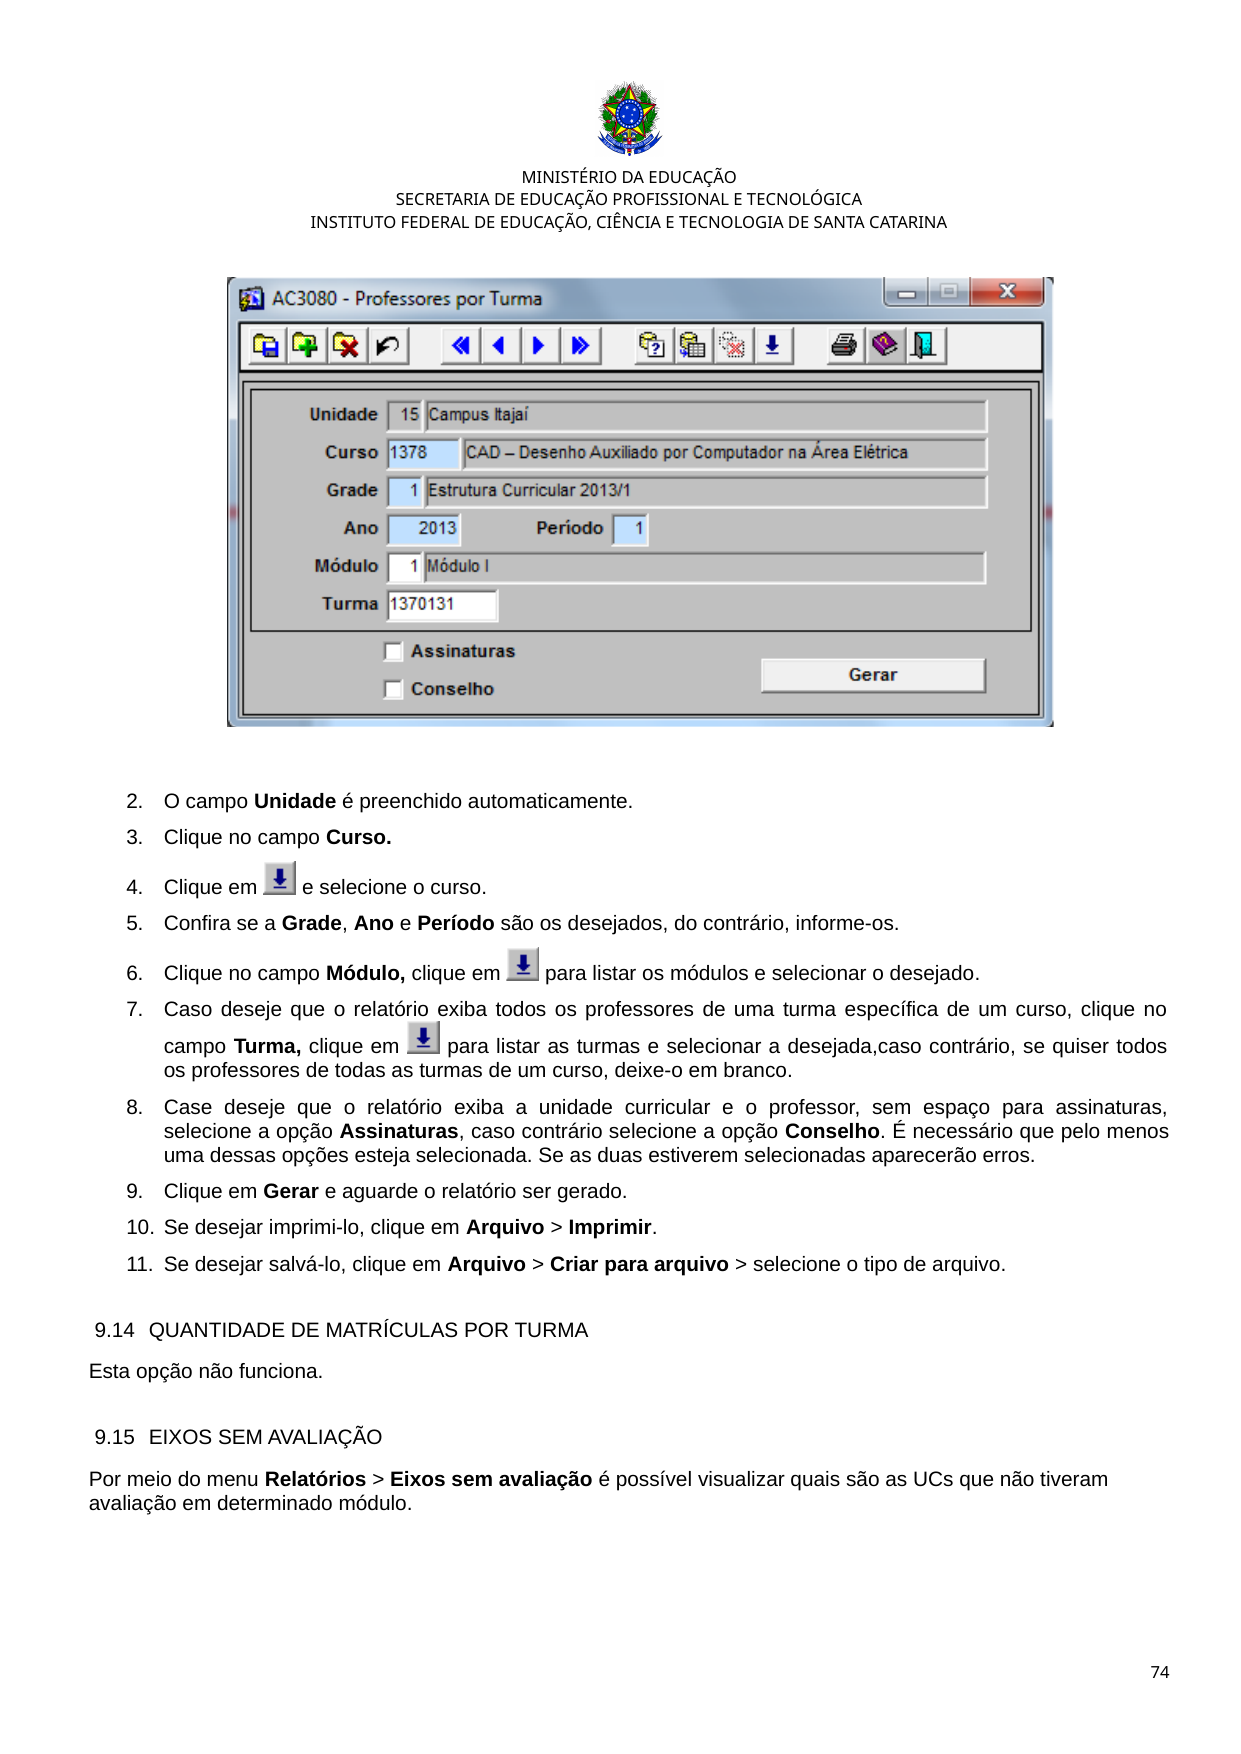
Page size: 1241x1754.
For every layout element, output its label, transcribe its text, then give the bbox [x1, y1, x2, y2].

picture [263, 861, 296, 895]
list Clique em e selecione o curso. [126, 862, 1169, 899]
picture [506, 947, 539, 981]
list Se desejar salvá-lo, clique em Arquivo > Criar para arquivo > selecione o tipo de arquivo. [126, 1252, 1169, 1276]
list Caso deseje que o relatório exiba todos os professores de uma turma específica de um curso, clique no campo Turma, clique em para listar as turmas e selecionar a desejada,caso contrário, se quiser todos os professores de todas as turmas de um curso, deixe-o em branco. [126, 997, 1169, 1082]
list O campo Unidade é preenchido automaticamente. [126, 789, 1169, 813]
picture [594, 80, 664, 157]
subtitle Eixos sem avaliação [88, 1425, 1169, 1449]
list Confira se a Grade, Ano e Período são os desejados, do contrário, informe-os. [126, 911, 1169, 935]
text Esta opção não funciona. [88, 1359, 1169, 1383]
text Por meio do menu Relatórios > Eixos sem avaliação é possível visualizar quais são as UCs que não tiveram avaliação em determinado módulo. [88, 1467, 1169, 1514]
subtitle Quantidade de matrículas por turma [88, 1317, 1169, 1341]
list Clique no campo Curso. [126, 825, 1169, 849]
list Clique em Gerar e aguarde o relatório ser gerado. [126, 1179, 1169, 1203]
list Se desejar imprimi-lo, clique em Arquivo > Imprimir. [126, 1215, 1169, 1239]
list Case deseje que o relatório exiba a unidade curricular e o professor, sem espaço para assinaturas, selecione a opção Assinaturas, caso contrário selecione a opção Conselho. É necessário que pelo menos uma dessas opções esteja selecionada. Se as duas estiverem selecionadas aparecerão erros. [126, 1094, 1169, 1166]
picture [407, 1021, 440, 1054]
list Clique no campo Módulo, clique em para listar os módulos e selecionar o desejado. [126, 947, 1169, 985]
